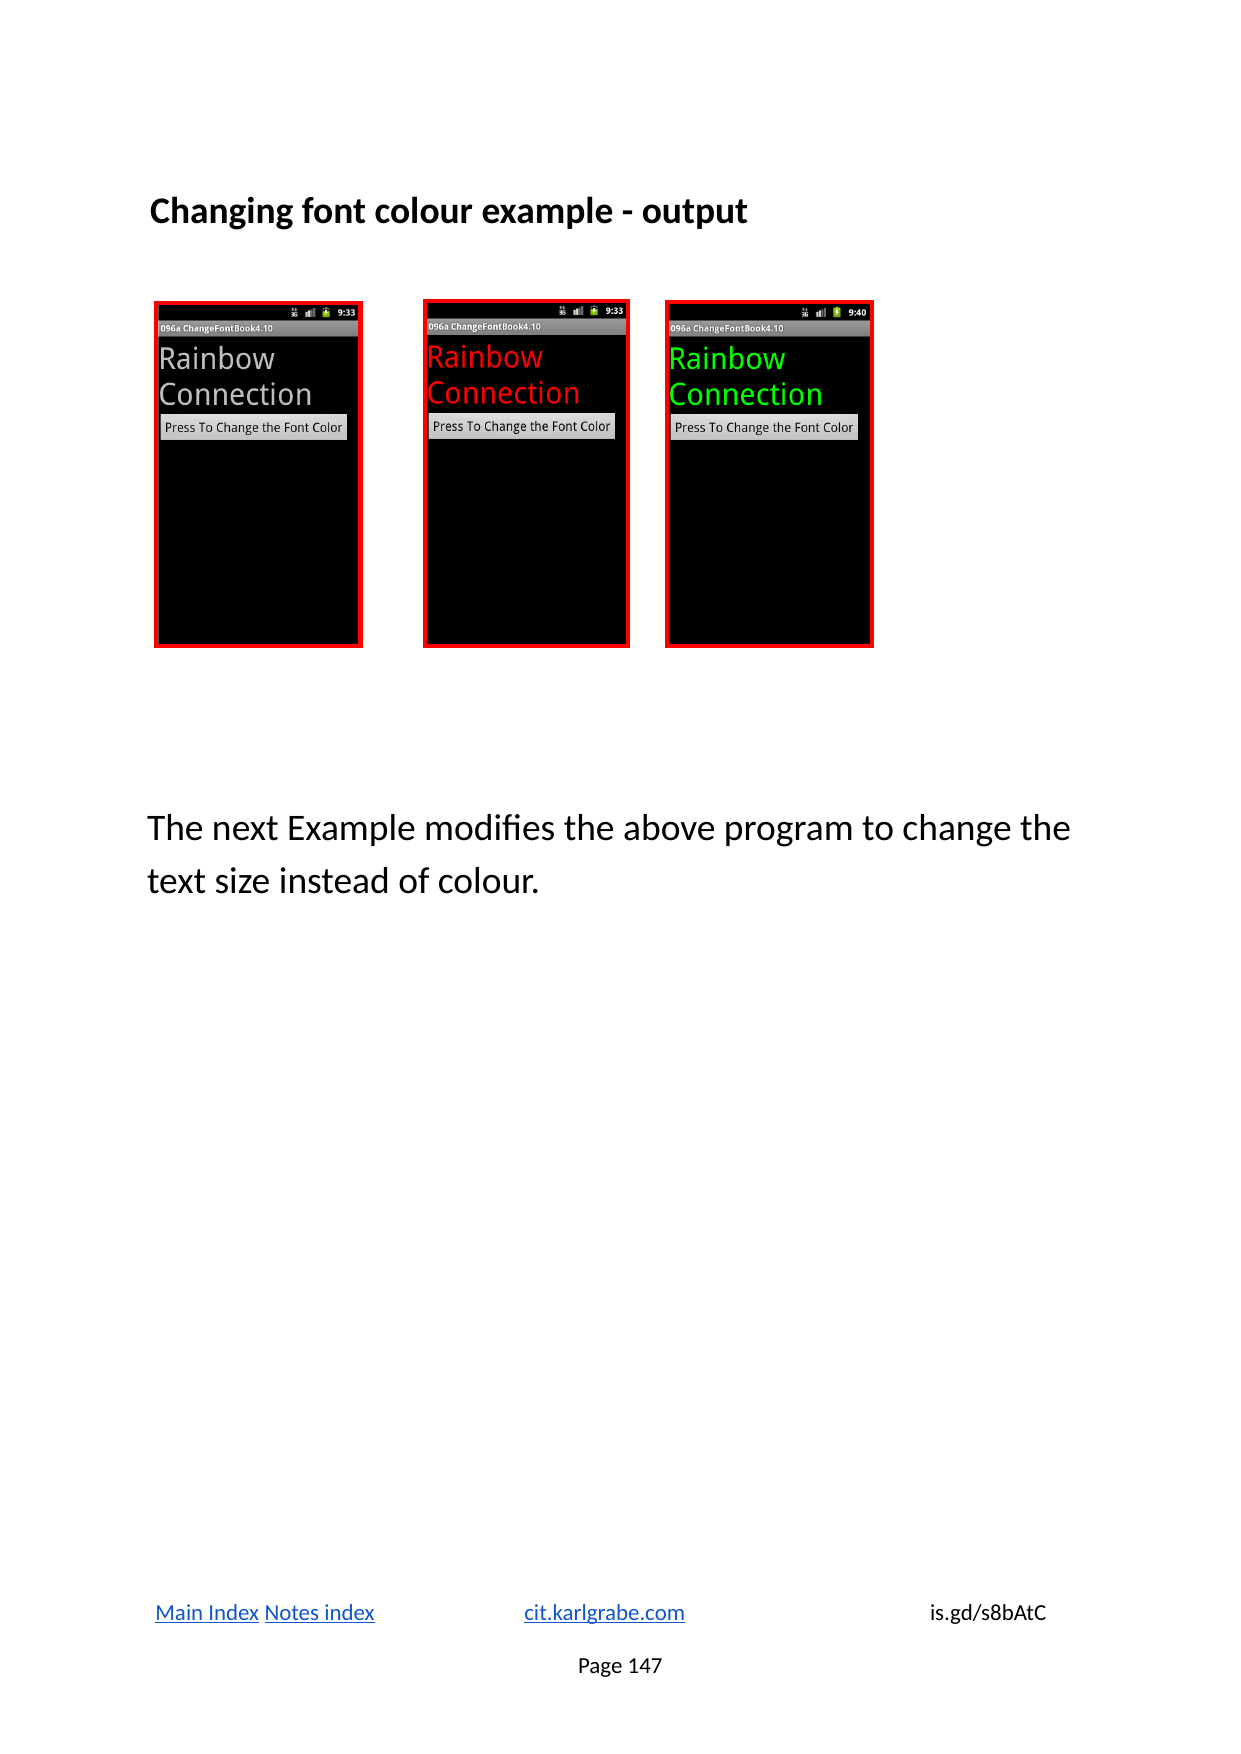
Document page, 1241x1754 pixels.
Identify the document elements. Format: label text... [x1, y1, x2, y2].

subtitle Changing font colour example - output [150, 187, 1090, 233]
picture [669, 304, 870, 644]
text The next Example modifies the above program to change the text size instead of colour. [147, 804, 1090, 903]
picture [427, 303, 626, 644]
picture [158, 305, 358, 644]
